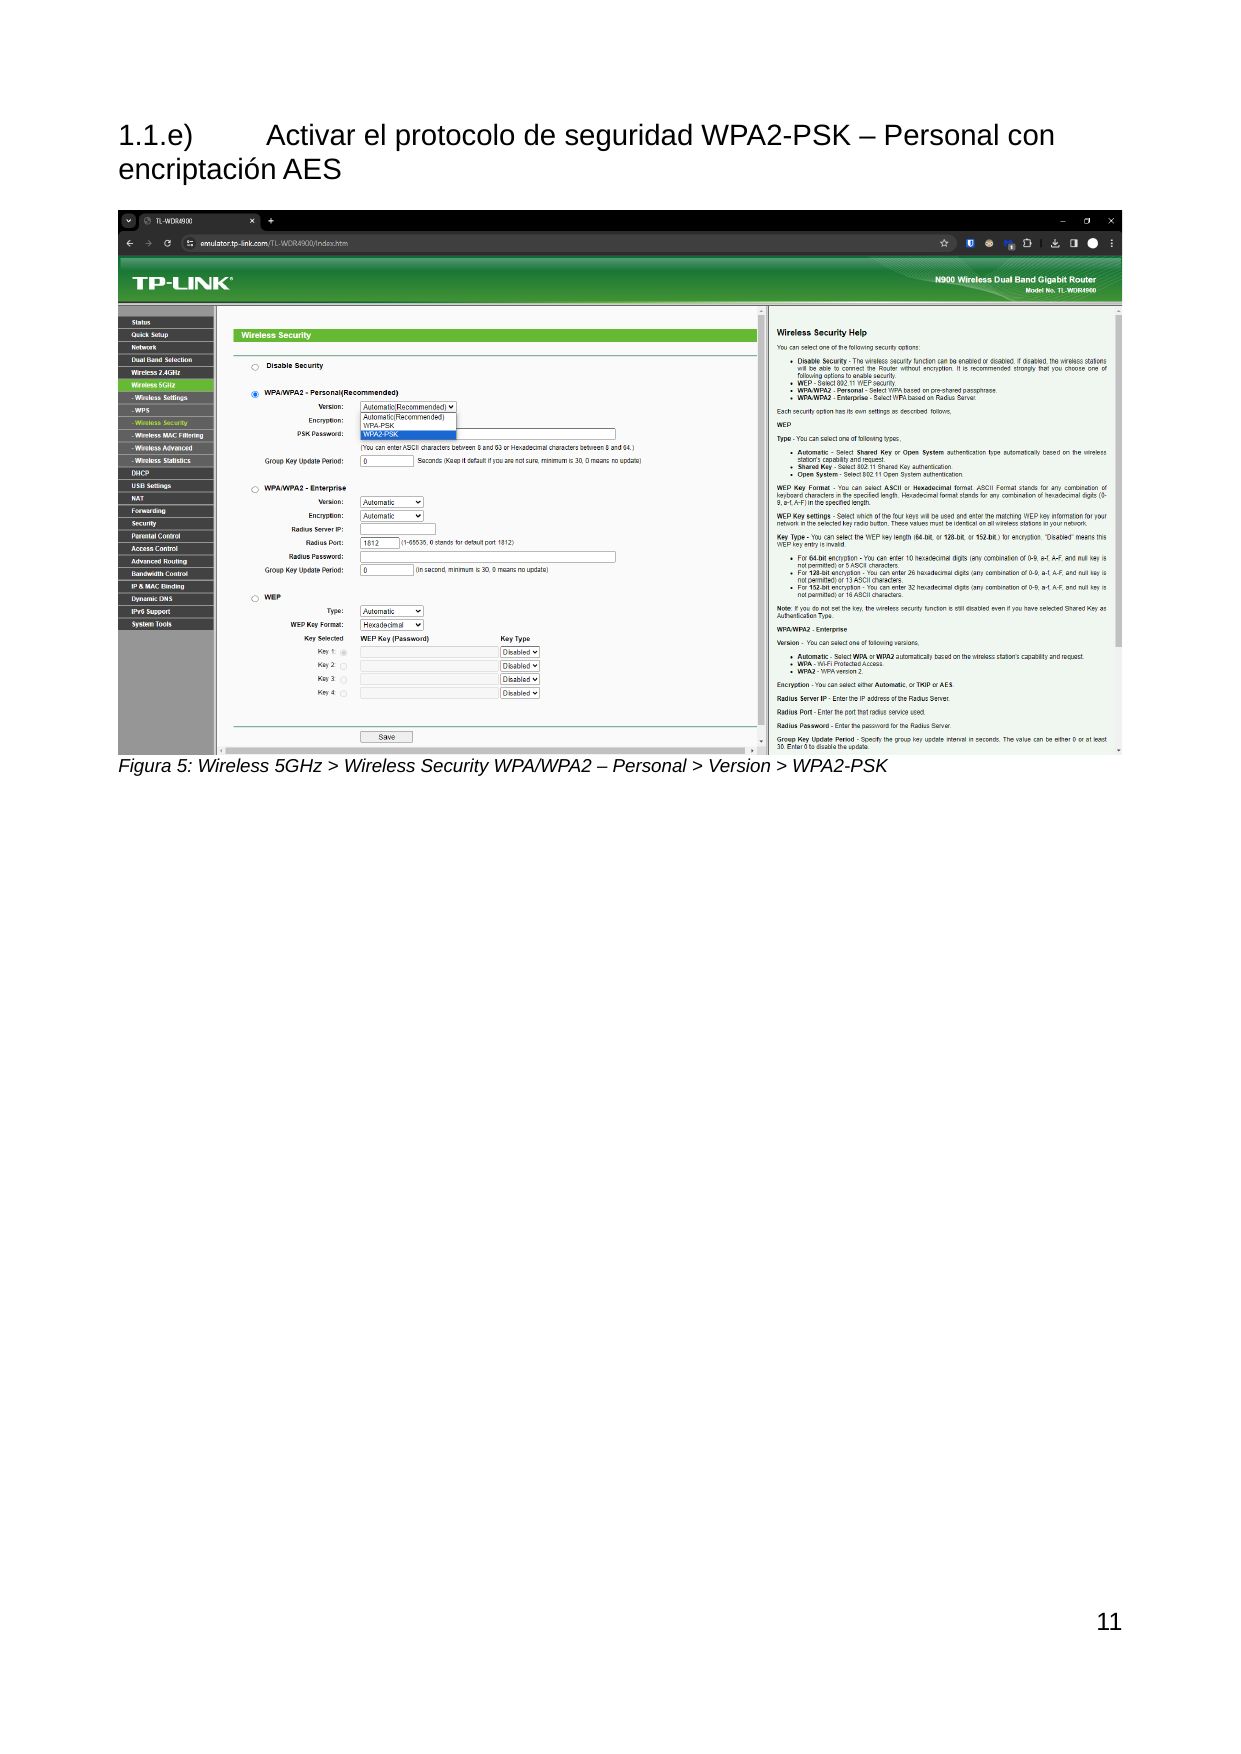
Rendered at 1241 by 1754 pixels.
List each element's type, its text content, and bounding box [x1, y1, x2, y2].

subtitle Activar el protocolo de seguridad WPA2-PSK – Personal con encriptación AES [118, 118, 1122, 186]
picture [118, 210, 1123, 755]
text Figura 5: Wireless 5GHz > Wireless Security WPA/WPA2 – Personal > Version > WPA2-PSK [118, 755, 1122, 776]
